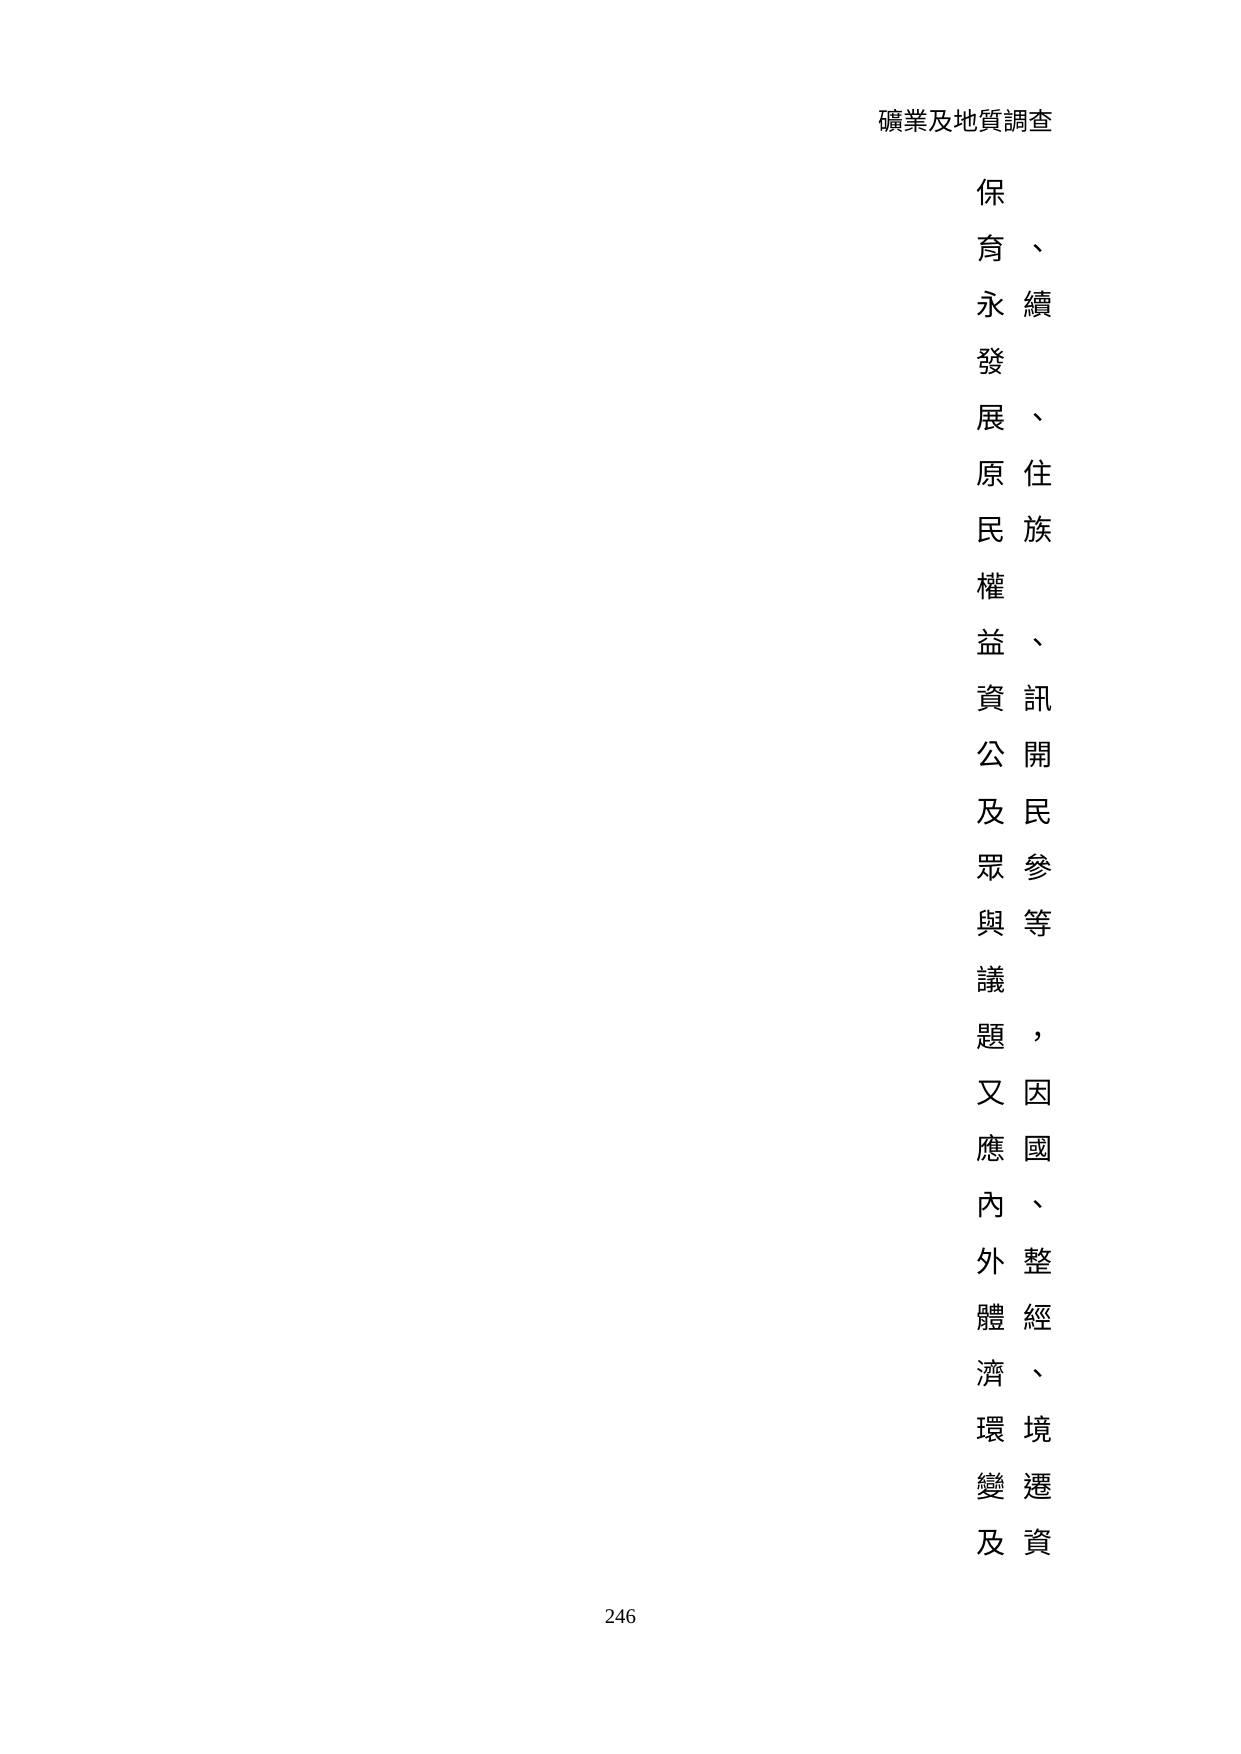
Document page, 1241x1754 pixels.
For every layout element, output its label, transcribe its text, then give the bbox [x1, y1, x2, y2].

list 保育、永續發展、原住民族權益、資訊公開及民眾參與等議題，又因應國內、外整體經濟、環境變遷及資 [837, 158, 1053, 1564]
